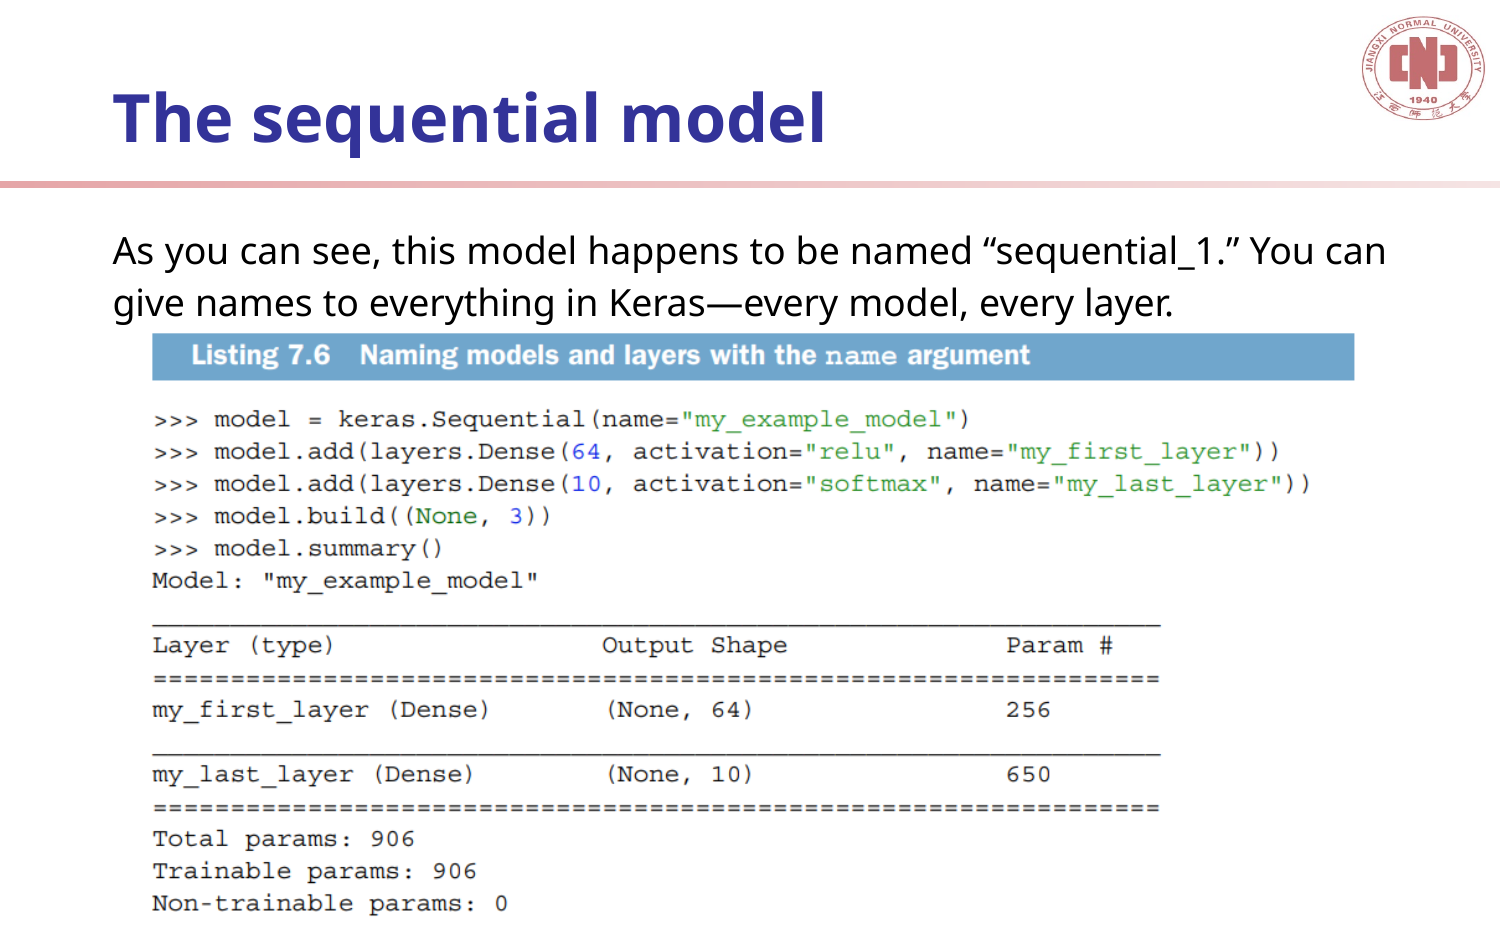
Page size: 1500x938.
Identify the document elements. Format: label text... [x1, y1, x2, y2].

list As you can see, this model happens to be named “sequential_1.” You can give names to everything in Keras—every model, every layer. [112, 225, 1388, 788]
title The sequential model [112, 37, 1313, 162]
picture [150, 330, 1357, 928]
picture [1360, 15, 1486, 121]
